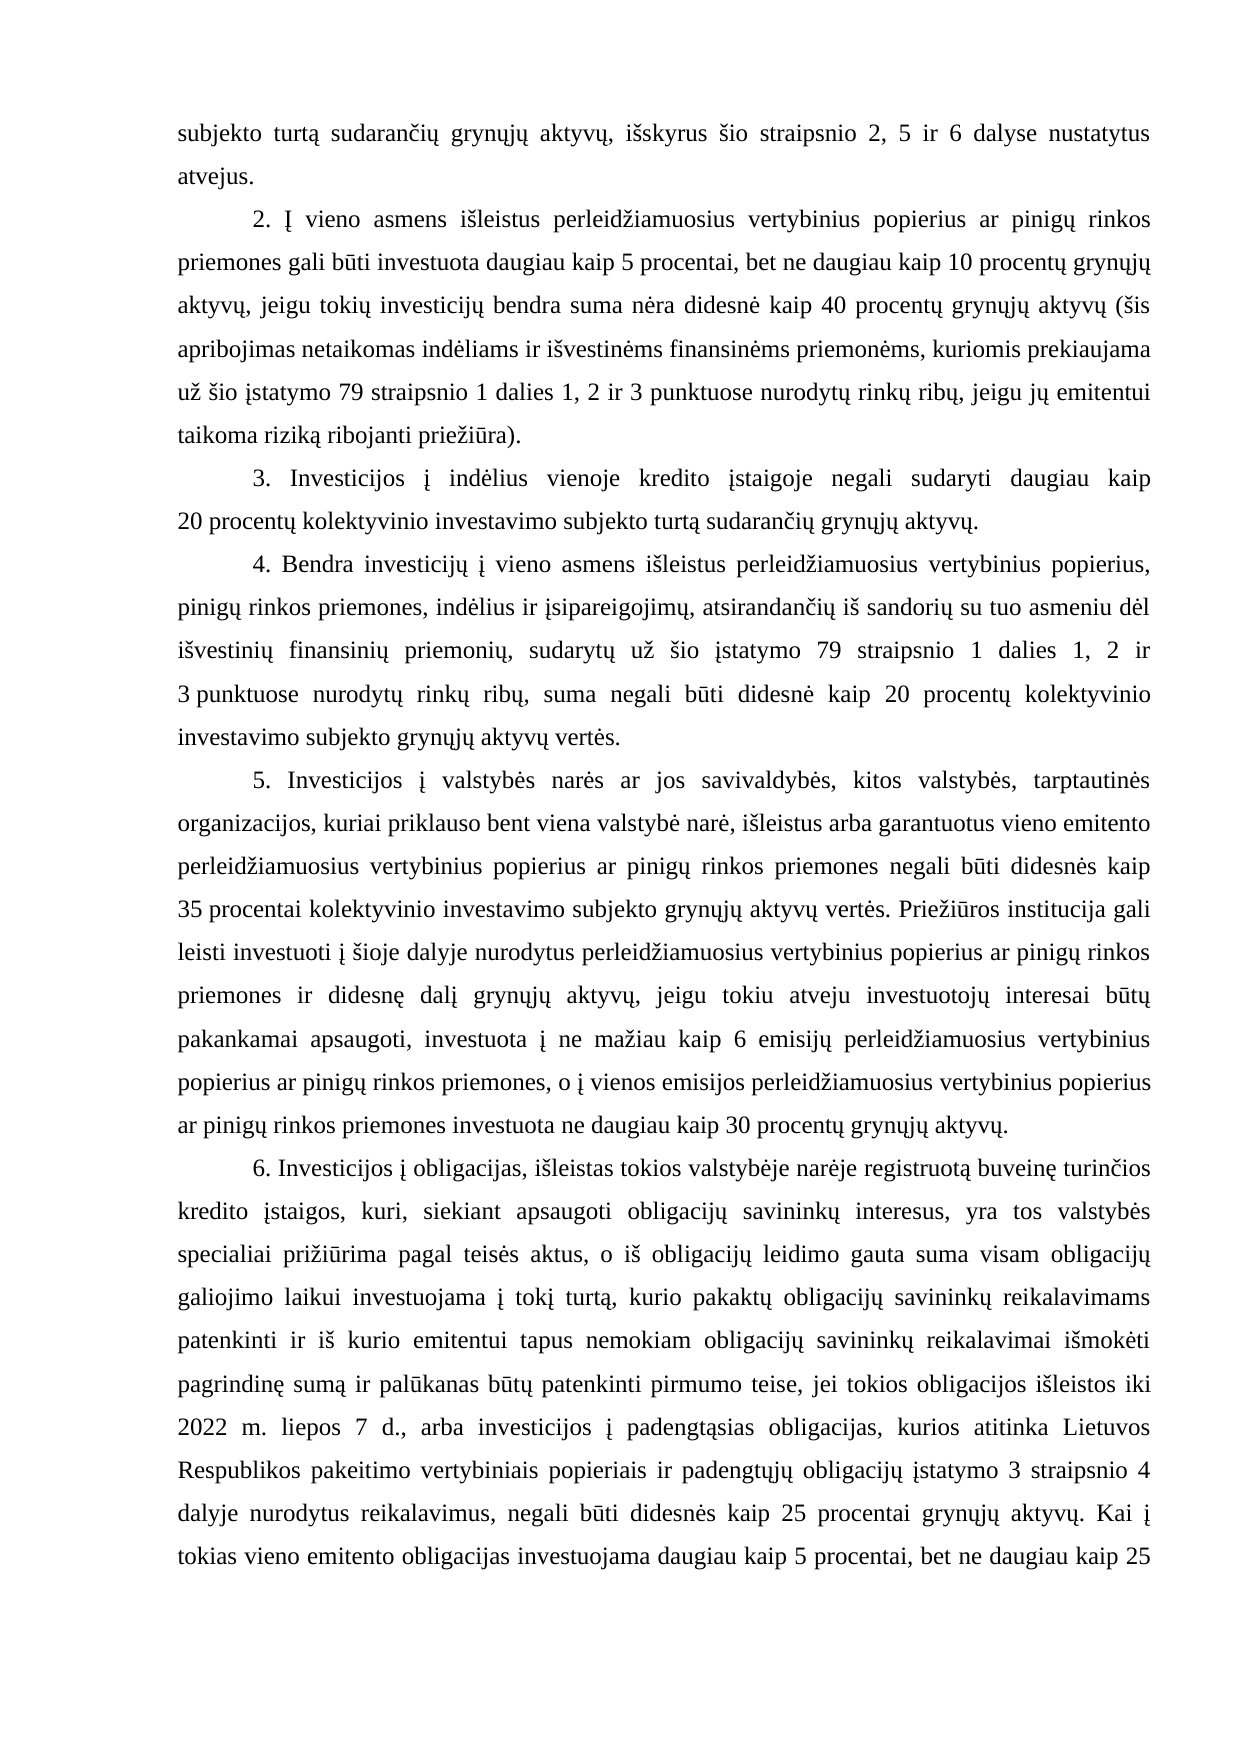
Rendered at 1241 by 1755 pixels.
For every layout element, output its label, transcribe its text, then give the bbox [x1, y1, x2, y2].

text 2. Į vieno asmens išleistus perleidžiamuosius vertybinius popierius ar pinigų rinkos priemones gali būti investuota daugiau kaip 5 procentai, bet ne daugiau kaip 10 procentų grynųjų aktyvų, jeigu tokių investicijų bendra suma nėra didesnė kaip 40 procentų grynųjų aktyvų (šis apribojimas netaikomas indėliams ir išvestinėms finansinėms priemonėms, kuriomis prekiaujama už šio įstatymo 79 straipsnio 1 dalies 1, 2 ir 3 punktuose nurodytų rinkų ribų, jeigu jų emitentui taikoma riziką ribojanti priežiūra). [177, 204, 1152, 449]
text 4. Bendra investicijų į vieno asmens išleistus perleidžiamuosius vertybinius popierius, pinigų rinkos priemones, indėlius ir įsipareigojimų, atsirandančių iš sandorių su tuo asmeniu dėl išvestinių finansinių priemonių, sudarytų už šio įstatymo 79 straipsnio 1 dalies 1, 2 ir 3 punktuose nurodytų rinkų ribų, suma negali būti didesnė kaip 20 procentų kolektyvinio investavimo subjekto grynųjų aktyvų vertės. [177, 549, 1152, 751]
text 6. Investicijos į obligacijas, išleistas tokios valstybėje narėje registruotą buveinę turinčios kredito įstaigos, kuri, siekiant apsaugoti obligacijų savininkų interesus, yra tos valstybės specialiai prižiūrima pagal teisės aktus, o iš obligacijų leidimo gauta suma visam obligacijų galiojimo laikui investuojama į tokį turtą, kurio pakaktų obligacijų savininkų reikalavimams patenkinti ir iš kurio emitentui tapus nemokiam obligacijų savininkų reikalavimai išmokėti pagrindinę sumą ir palūkanas būtų patenkinti pirmumo teise, jei tokios obligacijos išleistos iki 2022 m. liepos 7 d., arba investicijos į padengtąsias obligacijas, kurios atitinka Lietuvos Respublikos pakeitimo vertybiniais popieriais ir padengtųjų obligacijų įstatymo 3 straipsnio 4 dalyje nurodytus reikalavimus, negali būti didesnės kaip 25 procentai grynųjų aktyvų. Kai į tokias vieno emitento obligacijas investuojama daugiau kaip 5 procentai, bet ne daugiau kaip 25 [177, 1153, 1152, 1570]
text 5. Investicijos į valstybės narės ar jos savivaldybės, kitos valstybės, tarptautinės organizacijos, kuriai priklauso bent viena valstybė narė, išleistus arba garantuotus vieno emitento perleidžiamuosius vertybinius popierius ar pinigų rinkos priemones negali būti didesnės kaip 35 procentai kolektyvinio investavimo subjekto grynųjų aktyvų vertės. Priežiūros institucija gali leisti investuoti į šioje dalyje nurodytus perleidžiamuosius vertybinius popierius ar pinigų rinkos priemones ir didesnę dalį grynųjų aktyvų, jeigu tokiu atveju investuotojų interesai būtų pakankamai apsaugoti, investuota į ne mažiau kaip 6 emisijų perleidžiamuosius vertybinius popierius ar pinigų rinkos priemones, o į vienos emisijos perleidžiamuosius vertybinius popierius ar pinigų rinkos priemones investuota ne daugiau kaip 30 procentų grynųjų aktyvų. [177, 765, 1152, 1139]
text subjekto turtą sudarančių grynųjų aktyvų, išskyrus šio straipsnio 2, 5 ir 6 dalyse nustatytus atvejus. [177, 118, 1152, 190]
text 3. Investicijos į indėlius vienoje kredito įstaigoje negali sudaryti daugiau kaip 20 procentų kolektyvinio investavimo subjekto turtą sudarančių grynųjų aktyvų. [177, 463, 1152, 535]
